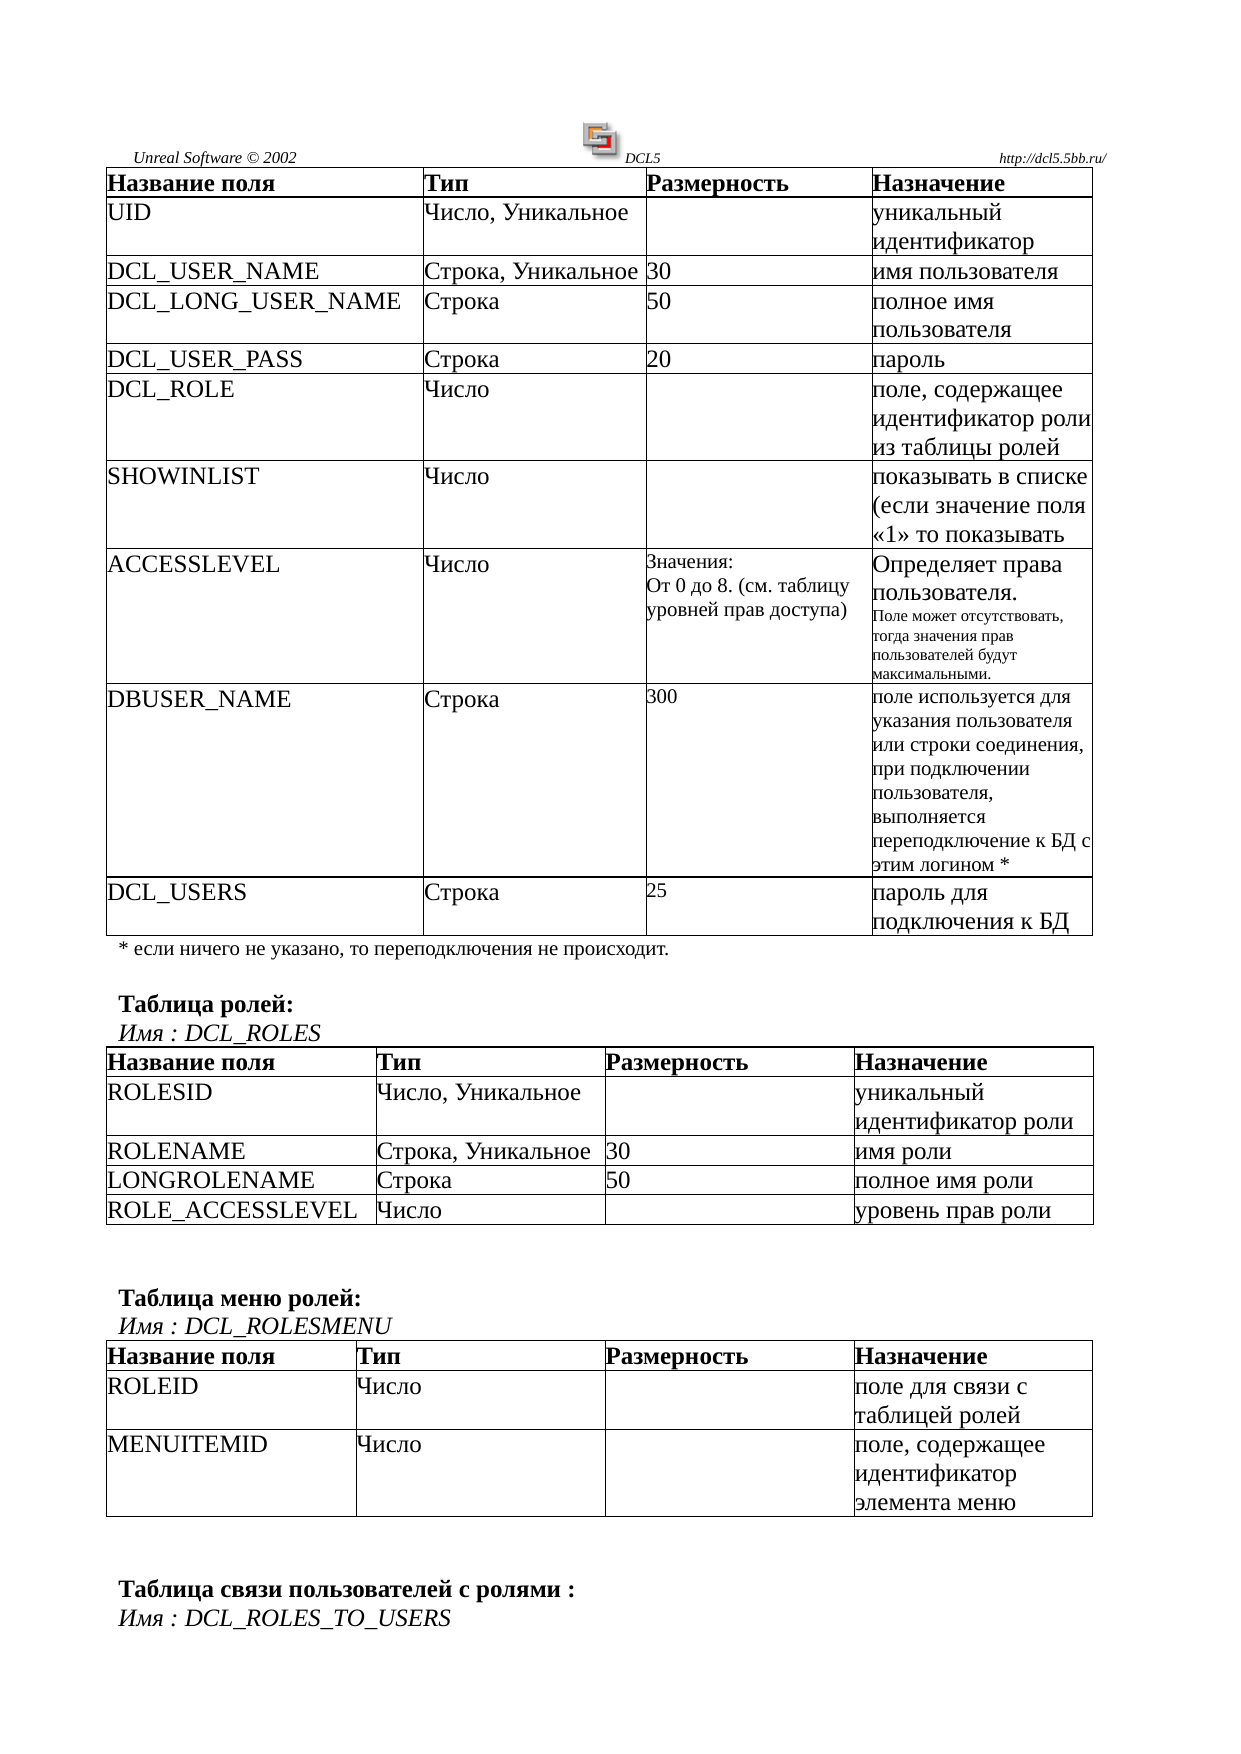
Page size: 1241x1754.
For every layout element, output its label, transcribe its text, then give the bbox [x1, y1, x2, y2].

table_cell [647, 374, 872, 460]
table_cell Строка [424, 286, 646, 343]
text Таблица связи пользователей с ролями : [118, 1574, 1122, 1603]
table_cell показывать в списке (если значение поля «1» то показывать [873, 461, 1092, 548]
table_cell ROLENAME [107, 1136, 376, 1164]
table_cell Число [357, 1430, 605, 1516]
table_cell ROLESID [107, 1077, 376, 1135]
picture [579, 118, 625, 164]
table_header Тип [424, 168, 646, 196]
table_cell поле для связи с таблицей ролей [855, 1371, 1092, 1428]
table_cell Строка, Уникальное [424, 256, 646, 285]
table_cell 300 [647, 684, 872, 876]
table_cell 50 [647, 286, 872, 343]
table_cell Значения: От 0 до 8. (см. таблицу уровней прав доступа) [647, 549, 872, 683]
table_cell имя роли [855, 1136, 1093, 1164]
table_header Размерность [647, 168, 872, 196]
table_cell Число, Уникальное [424, 198, 646, 255]
table_cell Число [424, 374, 646, 460]
table_cell [606, 1430, 854, 1516]
text Таблица ролей: [118, 989, 1122, 1018]
text Имя : DCL_ROLESMENU [118, 1311, 1122, 1340]
table_cell [647, 198, 872, 255]
table_header Назначение [855, 1048, 1093, 1076]
table_cell поле используется для указания пользователя или строки соединения, при подключении пользователя, выполняется переподключение к БД с этим логином * [873, 684, 1092, 876]
table_cell Строка [424, 878, 646, 935]
table_cell ROLE_ACCESSLEVEL [107, 1195, 376, 1224]
table_cell [606, 1195, 854, 1224]
table_cell DCL_USER_NAME [107, 256, 423, 285]
table_cell Строка [377, 1166, 605, 1194]
table_cell Число [424, 549, 646, 683]
table_cell поле, содержащее идентификатор роли из таблицы ролей [873, 374, 1092, 460]
table_cell 30 [606, 1136, 854, 1164]
table_cell [606, 1077, 854, 1135]
table_cell DCL_LONG_USER_NAME [107, 286, 423, 343]
table_cell SHOWINLIST [107, 461, 423, 548]
table_cell уникальный идентификатор роли [855, 1077, 1093, 1135]
table_cell полное имя пользователя [873, 286, 1092, 343]
text Имя : DCL_ROLES_TO_USERS [118, 1603, 1122, 1632]
table_header Назначение [873, 168, 1092, 196]
table_header Размерность [606, 1341, 854, 1370]
table_cell уровень прав роли [855, 1195, 1093, 1224]
table_cell Строка [424, 344, 646, 373]
table_cell Число [357, 1371, 605, 1428]
text * если ничего не указано, то переподключения не происходит. [118, 936, 1122, 960]
table_cell 30 [647, 256, 872, 285]
table_cell [647, 461, 872, 548]
table_header Название поля [107, 1341, 356, 1370]
table_header Назначение [855, 1341, 1092, 1370]
table_cell 20 [647, 344, 872, 373]
table_cell 25 [647, 878, 872, 935]
table_cell ROLEID [107, 1371, 356, 1428]
table_cell Число, Уникальное [377, 1077, 605, 1135]
table_header Тип [377, 1048, 605, 1076]
table_cell уникальный идентификатор [873, 198, 1092, 255]
text Имя : DCL_ROLES [118, 1018, 1122, 1046]
table_cell Строка [424, 684, 646, 876]
table_cell Строка, Уникальное [377, 1136, 605, 1164]
table_cell DBUSER_NAME [107, 684, 423, 876]
table_cell полное имя роли [855, 1166, 1093, 1194]
table_header Название поля [107, 1048, 376, 1076]
text Таблица меню ролей: [118, 1283, 1122, 1311]
table_header Размерность [606, 1048, 854, 1076]
table_cell Число [424, 461, 646, 548]
table_header Тип [357, 1341, 605, 1370]
table_cell MENUITEMID [107, 1430, 356, 1516]
table_cell Определяет права пользователя. Поле может отсутствовать, тогда значения прав пользователей будут максимальными. [873, 549, 1092, 683]
table_cell UID [107, 198, 423, 255]
table_cell пароль [873, 344, 1092, 373]
table_cell поле, содержащее идентификатор элемента меню [855, 1430, 1092, 1516]
table_cell пароль для подключения к БД [873, 878, 1092, 935]
table_cell LONGROLENAME [107, 1166, 376, 1194]
table_cell Число [377, 1195, 605, 1224]
table_cell DCL_ROLE [107, 374, 423, 460]
table_header Название поля [107, 168, 423, 196]
table_cell [606, 1371, 854, 1428]
table_cell ACCESSLEVEL [107, 549, 423, 683]
table_cell 50 [606, 1166, 854, 1194]
table_cell DCL_USERS [107, 878, 423, 935]
table_cell имя пользователя [873, 256, 1092, 285]
table_cell DCL_USER_PASS [107, 344, 423, 373]
